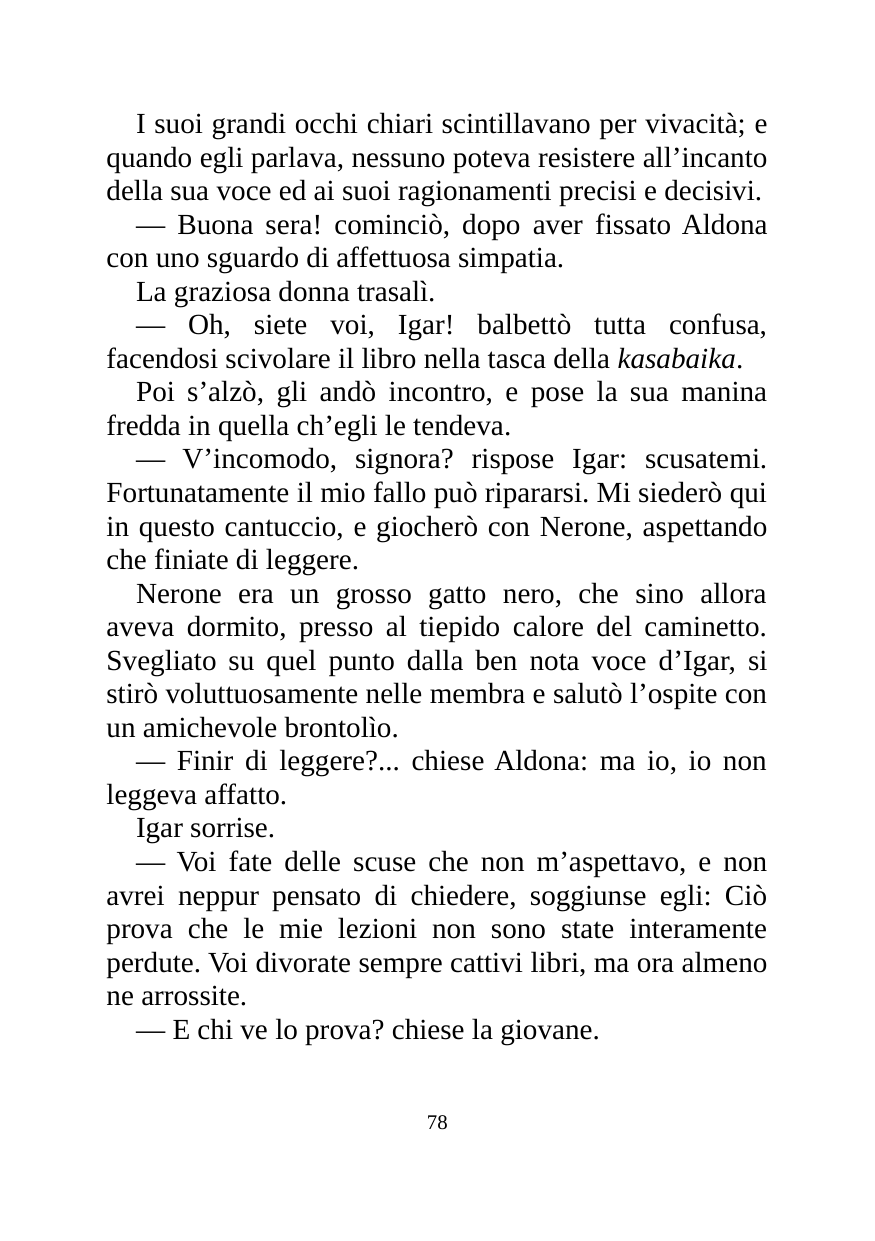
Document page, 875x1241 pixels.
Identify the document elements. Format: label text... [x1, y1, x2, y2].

text — Finir di leggere?... chiese Aldona: ma io, io non leggeva affatto. [106, 743, 768, 811]
text — E chi ve lo prova? chiese la giovane. [106, 1012, 768, 1045]
text — V’incomodo, signora? rispose Igar: scusatemi. Fortunatamente il mio fallo può ripararsi. Mi siederò qui in questo cantuccio, e giocherò con Nerone, aspettando che finiate di leggere. [106, 442, 768, 576]
text — Oh, siete voi, Igar! balbettò tutta confusa, facendosi scivolare il libro nella tasca della kasabaika. [106, 307, 768, 374]
text Nerone era un grosso gatto nero, che sino allora aveva dormito, presso al tiepido calore del caminetto. Svegliato su quel punto dalla ben nota voce d’Igar, si stirò voluttuosamente nelle membra e salutò l’ospite con un amichevole brontolìo. [106, 576, 768, 743]
text La graziosa donna trasalì. [106, 274, 768, 307]
text I suoi grandi occhi chiari scintillavano per vivacità; e quando egli parlava, nessuno poteva resistere all’incanto della sua voce ed ai suoi ragionamenti precisi e decisivi. [106, 106, 768, 207]
text Igar sorrise. [106, 811, 768, 844]
text Poi s’alzò, gli andò incontro, e pose la sua manina fredda in quella ch’egli le tendeva. [106, 374, 768, 442]
text — Buona sera! cominciò, dopo aver fissato Aldona con uno sguardo di affettuosa simpatia. [106, 207, 768, 274]
text — Voi fate delle scuse che non m’aspettavo, e non avrei neppur pensato di chiedere, soggiunse egli: Ciò prova che le mie lezioni non sono state interamente perdute. Voi divorate sempre cattivi libri, ma ora almeno ne arrossite. [106, 844, 768, 1012]
